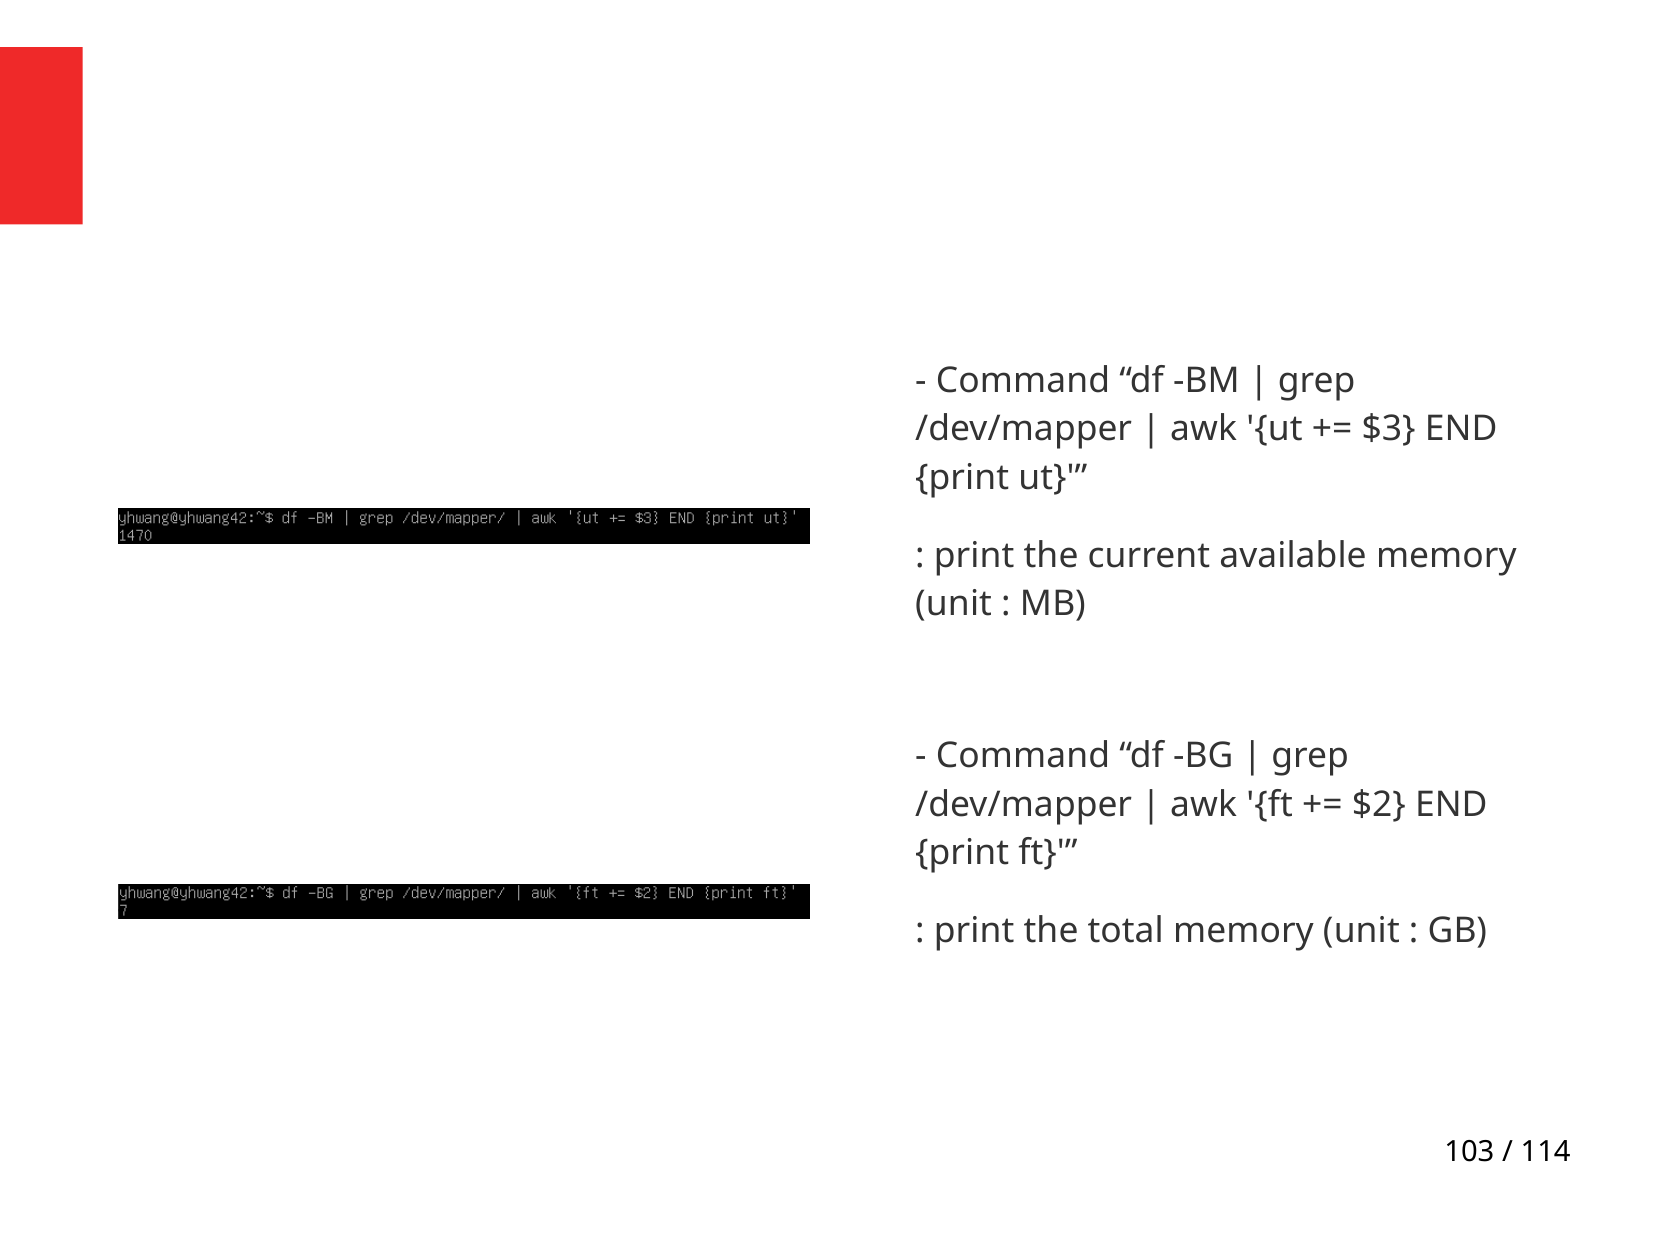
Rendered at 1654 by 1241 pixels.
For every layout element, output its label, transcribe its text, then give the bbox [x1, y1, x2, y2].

picture [118, 508, 810, 544]
list - Command “df -BM | grep /dev/mapper | awk '{ut += $3} END {print ut}'” : print the current available memory (unit : MB) [844, 354, 1536, 698]
picture [118, 884, 810, 919]
list - Command “df -BG | grep /dev/mapper | awk '{ft += $2} END {print ft}'” : print the total memory (unit : GB) [844, 730, 1536, 1074]
